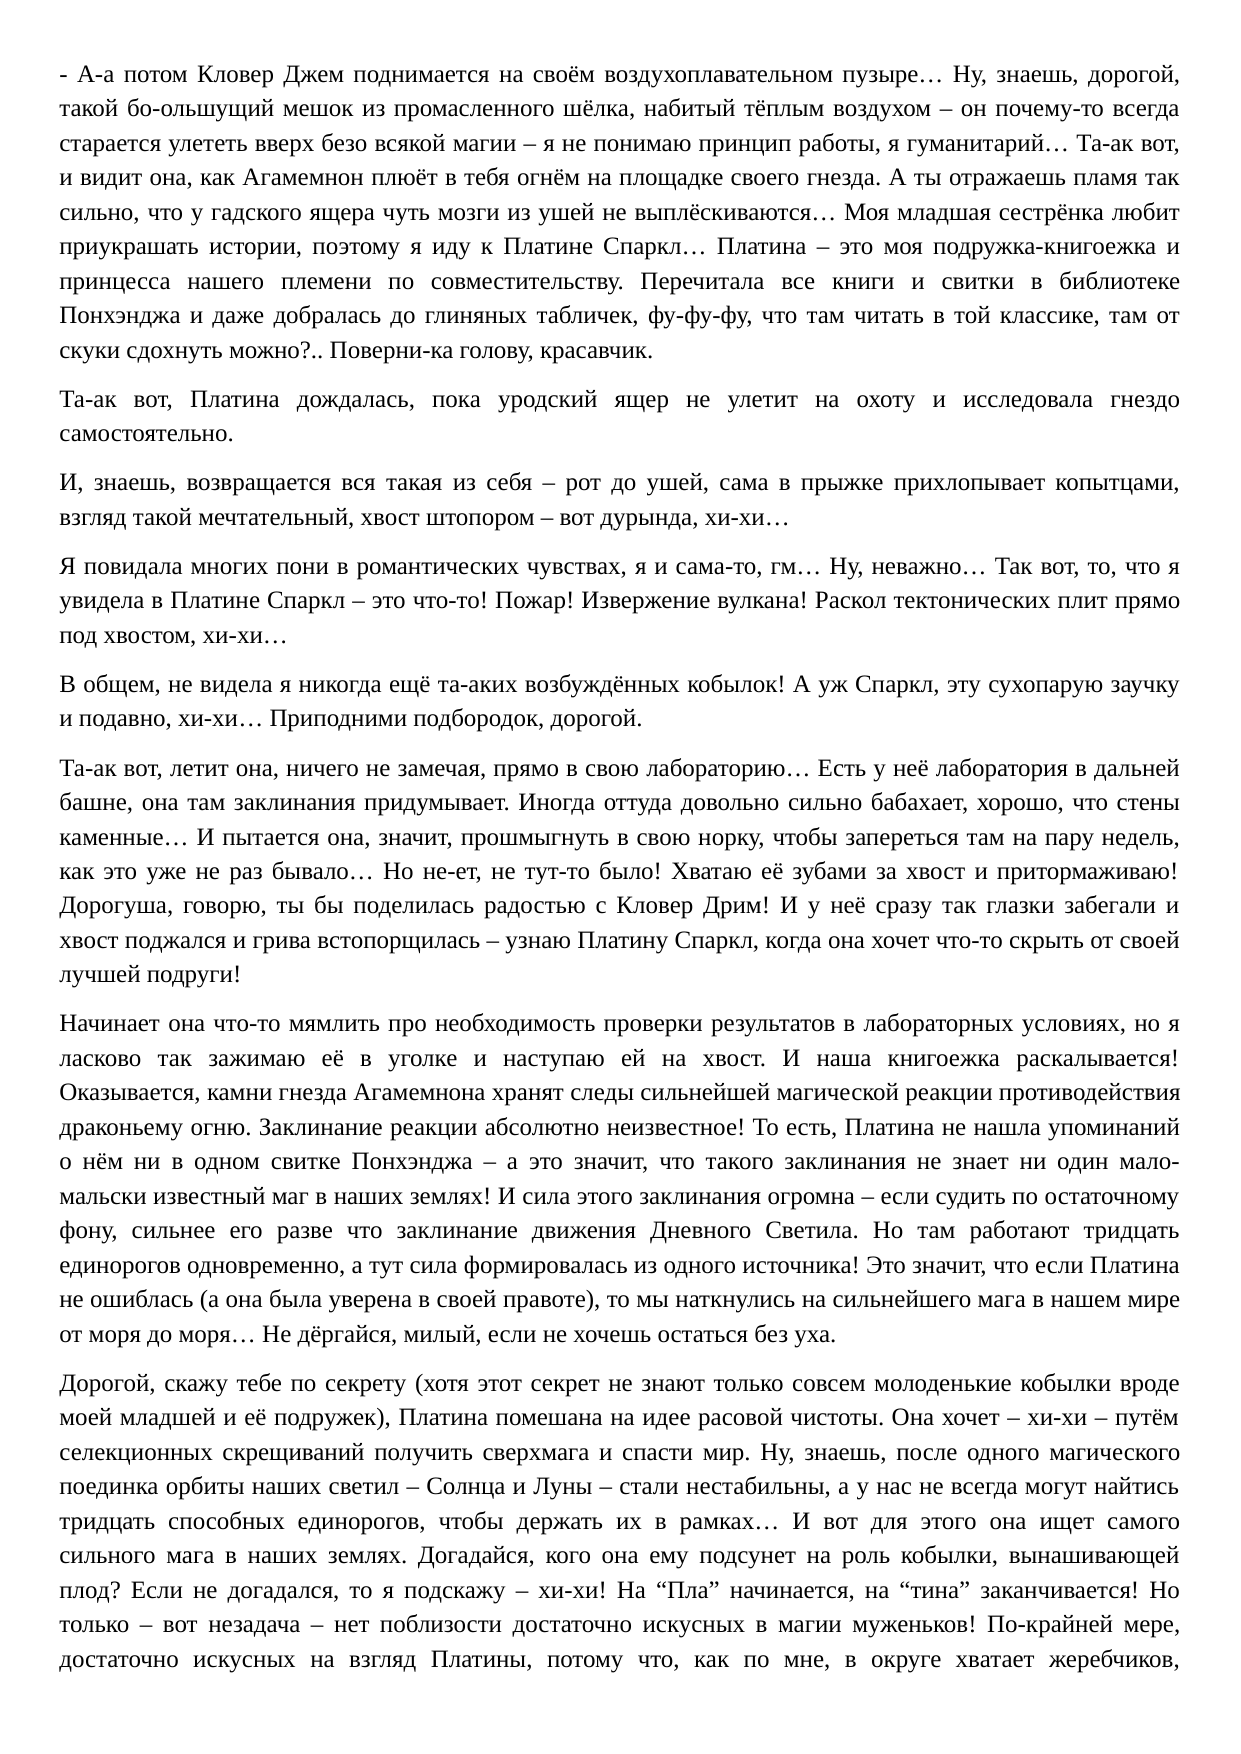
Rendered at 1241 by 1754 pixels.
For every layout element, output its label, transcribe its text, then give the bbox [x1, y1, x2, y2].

text Дорогой, скажу тебе по секрету (хотя этот секрет не знают только совсем молоденькие кобылки вроде моей младшей и её подружек), Платина помешана на идее расовой чистоты. Она хочет – хи-хи – путём селекционных скрещиваний получить сверхмага и спасти мир. Ну, знаешь, после одного магического поединка орбиты наших светил – Солнца и Луны – стали нестабильны, а у нас не всегда могут найтись тридцать способных единорогов, чтобы держать их в рамках… И вот для этого она ищет самого сильного мага в наших землях. Догадайся, кого она ему подсунет на роль кобылки, вынашивающей плод? Если не догадался, то я подскажу – хи-хи! На “Пла” начинается, на “тина” заканчивается! Но только – вот незадача – нет поблизости достаточно искусных в магии муженьков! По-крайней мере, достаточно искусных на взгляд Платины, потому что, как по мне, в округе хватает жеребчиков, [59, 1368, 1181, 1672]
text Я повидала многих пони в романтических чувствах, я и сама-то, гм… Ну, неважно… Так вот, то, что я увидела в Платине Спаркл – это что-то! Пожар! Извержение вулкана! Раскол тектонических плит прямо под хвостом, хи-хи… [59, 551, 1181, 649]
text - А-а потом Кловер Джем поднимается на своём воздухоплавательном пузыре… Ну, знаешь, дорогой, такой бо-ольшущий мешок из промасленного шёлка, набитый тёплым воздухом – он почему-то всегда старается улететь вверх безо всякой магии – я не понимаю принцип работы, я гуманитарий… Та-ак вот, и видит она, как Агамемнон плюёт в тебя огнём на площадке своего гнезда. А ты отражаешь пламя так сильно, что у гадского ящера чуть мозги из ушей не выплёскиваются… Моя младшая сестрёнка любит приукрашать истории, поэтому я иду к Платине Спаркл… Платина – это моя подружка-книгоежка и принцесса нашего племени по совместительству. Перечитала все книги и свитки в библиотеке Понхэнджа и даже добралась до глиняных табличек, фу-фу-фу, что там читать в той классике, там от скуки сдохнуть можно?.. Поверни-ка голову, красавчик. [59, 59, 1181, 364]
text Та-ак вот, летит она, ничего не замечая, прямо в свою лабораторию… Есть у неё лаборатория в дальней башне, она там заклинания придумывает. Иногда оттуда довольно сильно бабахает, хорошо, что стены каменные… И пытается она, значит, прошмыгнуть в свою норку, чтобы запереться там на пару недель, как это уже не раз бывало… Но не-ет, не тут-то было! Хватаю её зубами за хвост и притормаживаю! Дорогуша, говорю, ты бы поделилась радостью с Кловер Дрим! И у неё сразу так глазки забегали и хвост поджался и грива встопорщилась – узнаю Платину Спаркл, когда она хочет что-то скрыть от своей лучшей подруги! [59, 753, 1181, 988]
text Начинает она что-то мямлить про необходимость проверки результатов в лабораторных условиях, но я ласково так зажимаю её в уголке и наступаю ей на хвост. И наша книгоежка раскалывается! Оказывается, камни гнезда Агамемнона хранят следы сильнейшей магической реакции противодействия драконьему огню. Заклинание реакции абсолютно неизвестное! То есть, Платина не нашла упоминаний о нём ни в одном свитке Понхэнджа – а это значит, что такого заклинания не знает ни один мало-мальски известный маг в наших землях! И сила этого заклинания огромна – если судить по остаточному фону, сильнее его разве что заклинание движения Дневного Светила. Но там работают тридцать единорогов одновременно, а тут сила формировалась из одного источника! Это значит, что если Платина не ошиблась (а она была уверена в своей правоте), то мы наткнулись на сильнейшего мага в нашем мире от моря до моря… Не дёргайся, милый, если не хочешь остаться без уха. [59, 1008, 1181, 1348]
text В общем, не видела я никогда ещё та-аких возбуждённых кобылок! А уж Спаркл, эту сухопарую заучку и подавно, хи-хи… Приподними подбородок, дорогой. [59, 669, 1181, 732]
text И, знаешь, возвращается вся такая из себя – рот до ушей, сама в прыжке прихлопывает копытцами, взгляд такой мечтательный, хвост штопором – вот дурында, хи-хи… [59, 467, 1181, 531]
text Та-ак вот, Платина дождалась, пока уродский ящер не улетит на охоту и исследовала гнездо самостоятельно. [59, 384, 1181, 447]
